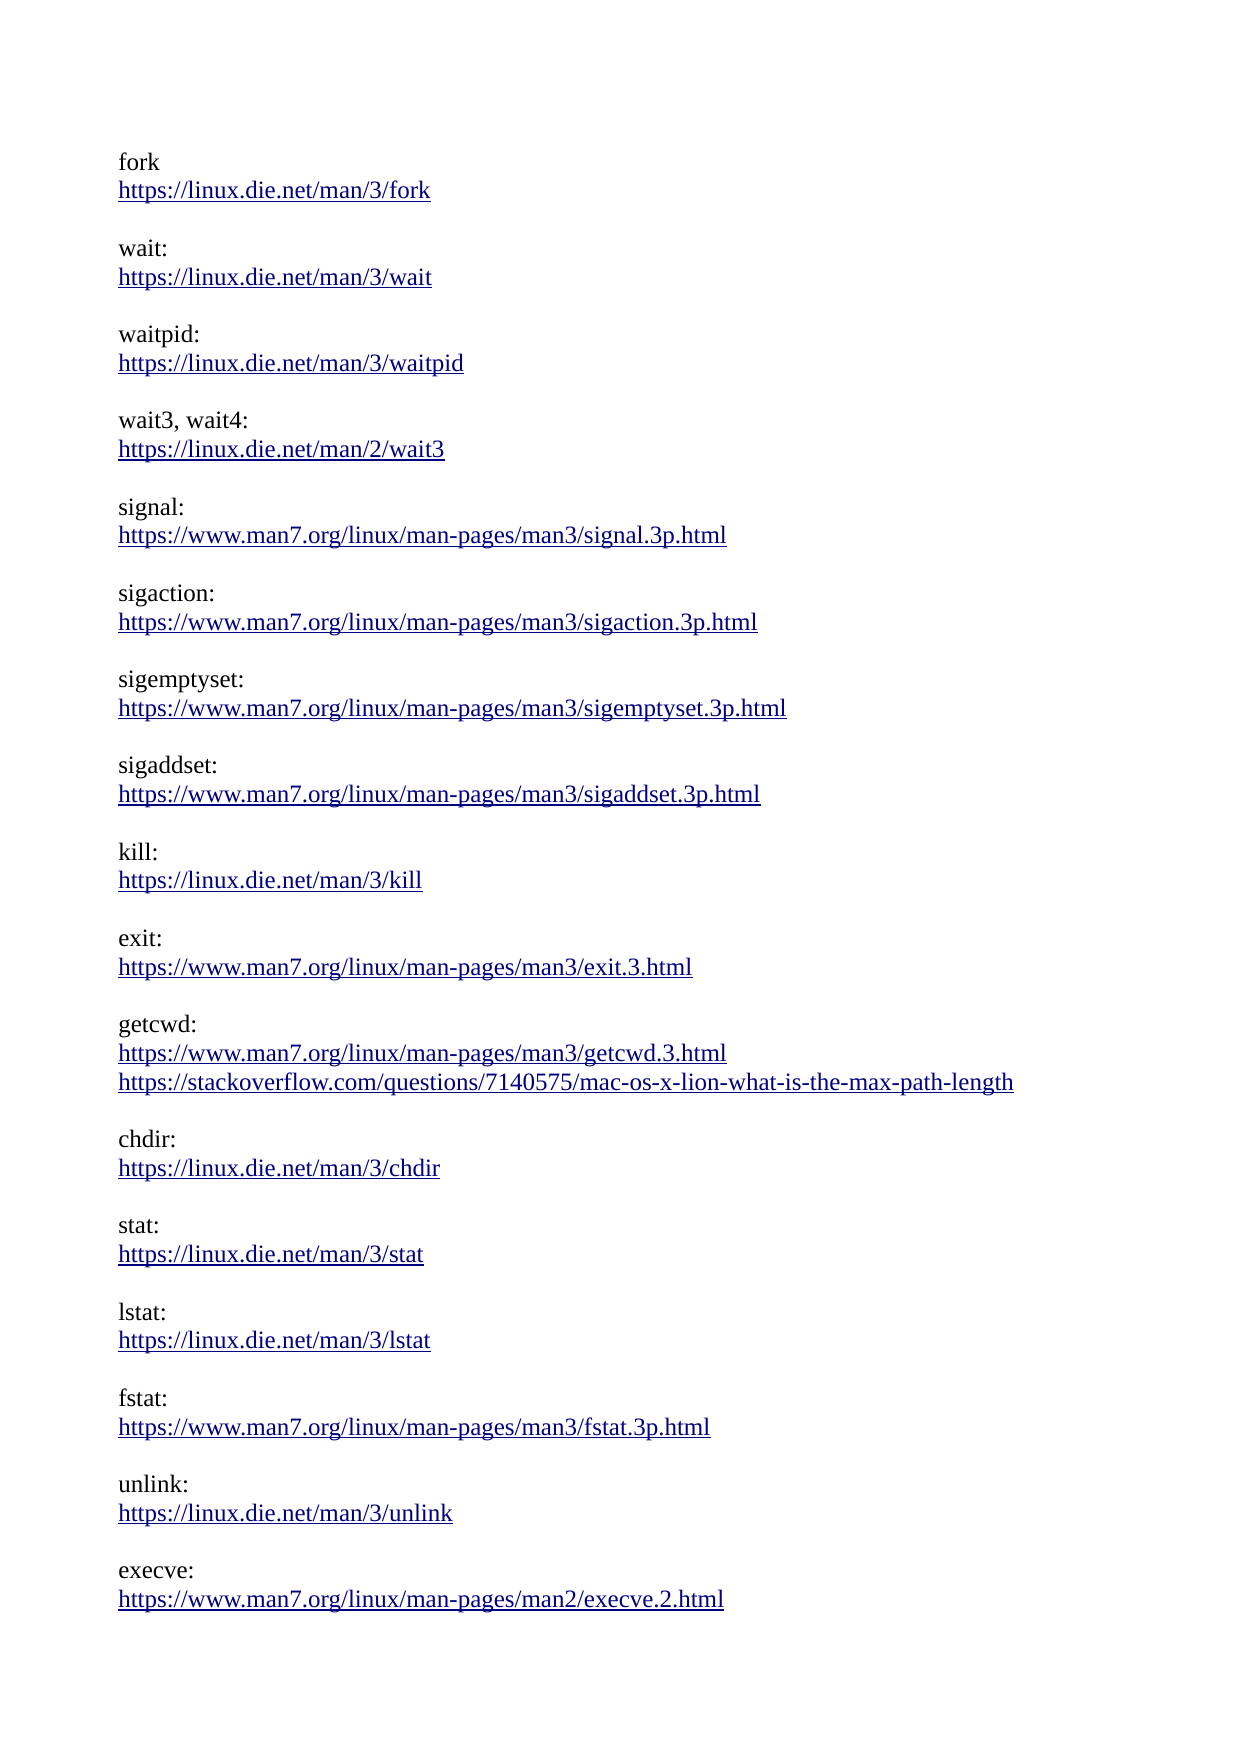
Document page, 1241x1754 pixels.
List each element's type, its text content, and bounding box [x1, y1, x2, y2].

text https://linux.die.net/man/2/wait3 [118, 434, 1122, 463]
text https://www.man7.org/linux/man-pages/man3/signal.3p.html [118, 521, 1122, 549]
text sigemptyset: [118, 664, 1122, 693]
text getcwd: [118, 1009, 1122, 1038]
text https://www.man7.org/linux/man-pages/man3/exit.3.html [118, 952, 1122, 981]
text https://linux.die.net/man/3/wait [118, 262, 1122, 291]
text https://linux.die.net/man/3/stat [118, 1239, 1122, 1268]
text wait: [118, 233, 1122, 262]
text https://linux.die.net/man/3/fork [118, 176, 1122, 204]
text waitpid: [118, 319, 1122, 348]
text chdir: [118, 1124, 1122, 1153]
text signal: [118, 492, 1122, 521]
text https://www.man7.org/linux/man-pages/man3/sigaddset.3p.html [118, 779, 1122, 808]
text https://stackoverflow.com/questions/7140575/mac-os-x-lion-what-is-the-max-path-length [118, 1067, 1122, 1096]
text https://www.man7.org/linux/man-pages/man3/sigaction.3p.html [118, 607, 1122, 636]
text fork [118, 147, 1122, 176]
text fstat: [118, 1383, 1122, 1412]
text https://www.man7.org/linux/man-pages/man3/getcwd.3.html [118, 1038, 1122, 1067]
text stat: [118, 1211, 1122, 1239]
text sigaction: [118, 578, 1122, 607]
text https://linux.die.net/man/3/unlink [118, 1498, 1122, 1527]
text wait3, wait4: [118, 406, 1122, 434]
text https://www.man7.org/linux/man-pages/man3/sigemptyset.3p.html [118, 693, 1122, 722]
text lstat: [118, 1297, 1122, 1326]
text https://linux.die.net/man/3/chdir [118, 1153, 1122, 1182]
text https://linux.die.net/man/3/waitpid [118, 348, 1122, 377]
text kill: [118, 837, 1122, 866]
text https://www.man7.org/linux/man-pages/man3/fstat.3p.html [118, 1412, 1122, 1441]
text https://linux.die.net/man/3/kill [118, 866, 1122, 894]
text exit: [118, 923, 1122, 952]
text execve: [118, 1556, 1122, 1584]
text https://linux.die.net/man/3/lstat [118, 1326, 1122, 1354]
text unlink: [118, 1469, 1122, 1498]
text sigaddset: [118, 751, 1122, 779]
text https://www.man7.org/linux/man-pages/man2/execve.2.html [118, 1584, 1122, 1613]
